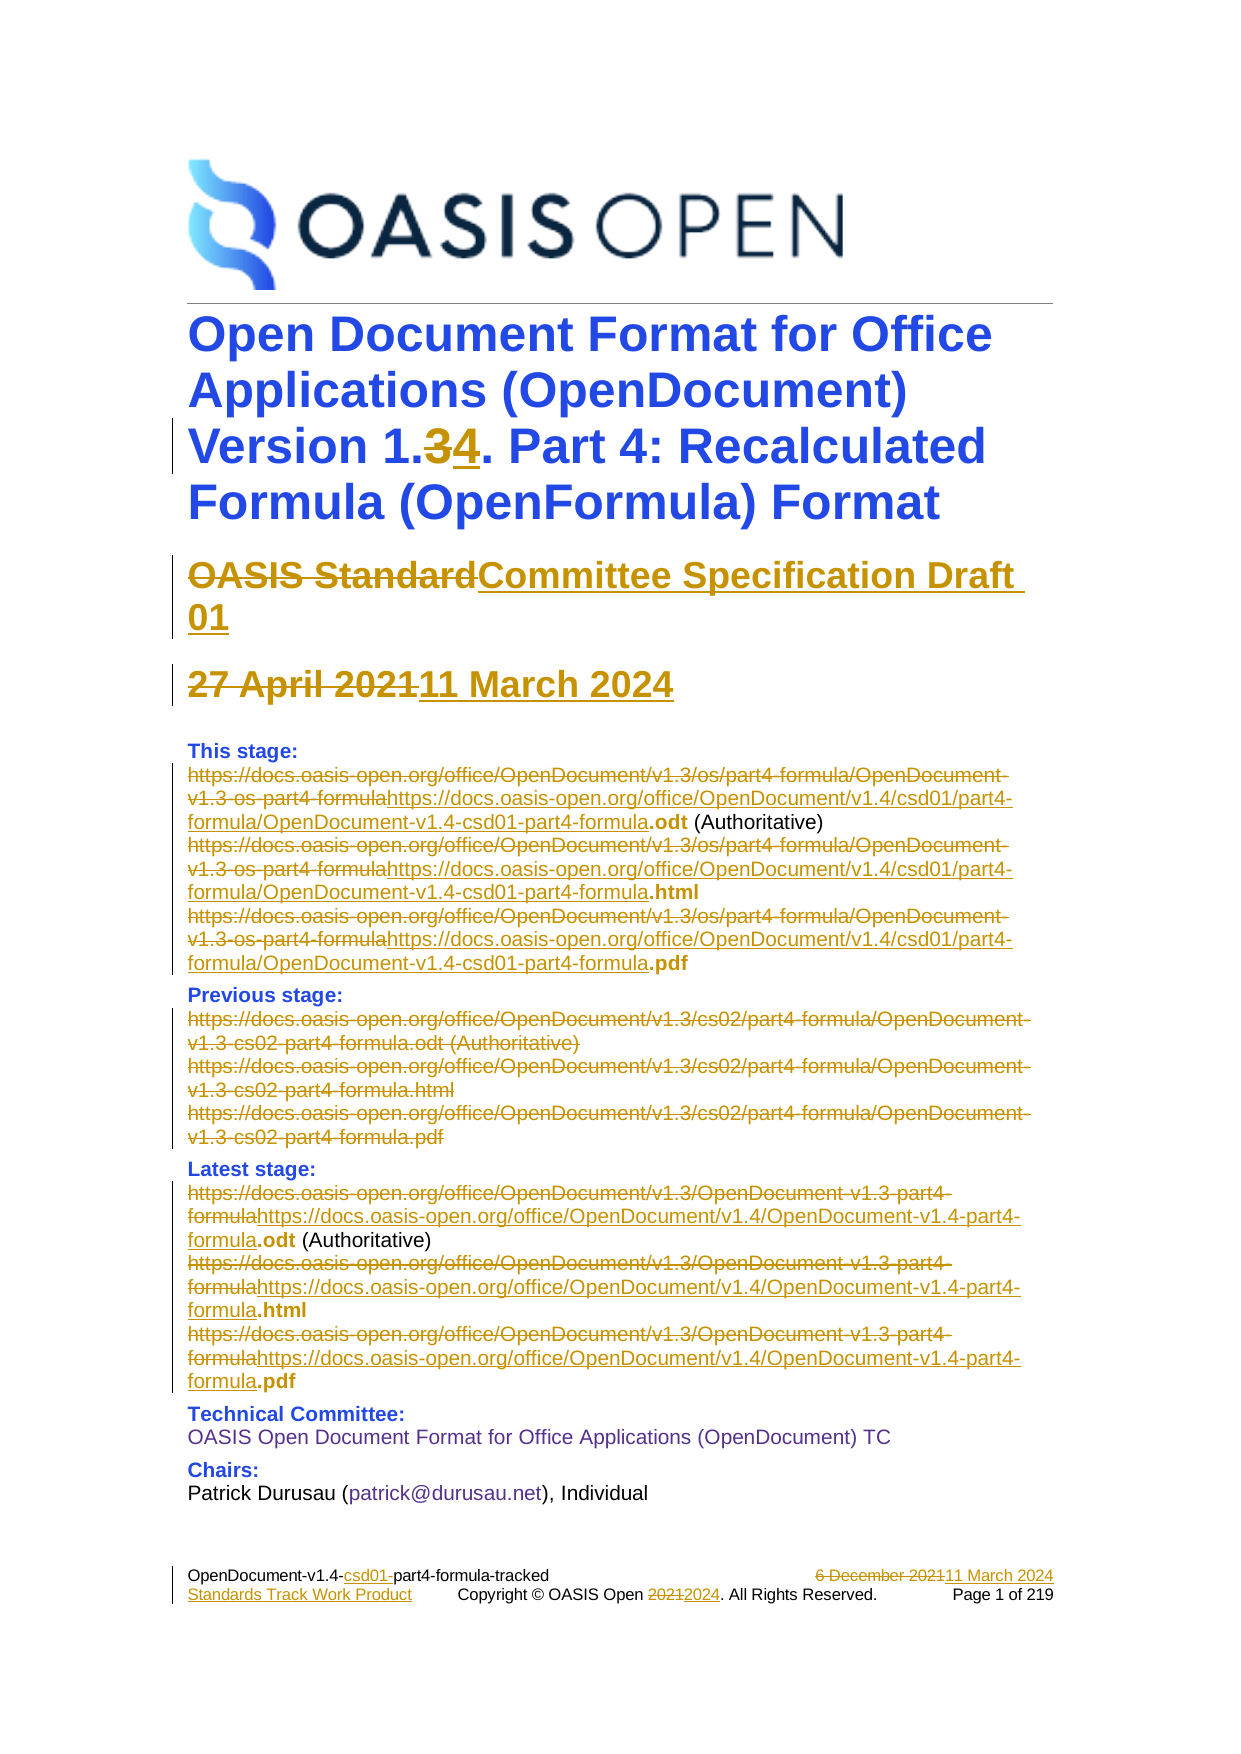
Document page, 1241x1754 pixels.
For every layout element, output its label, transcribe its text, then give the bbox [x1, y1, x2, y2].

title Chairs: [187, 1458, 1053, 1482]
title Previous stage: [187, 984, 1053, 1007]
title OASIS Open Document Format for Office Applications (OpenDocument) TC [187, 1426, 1053, 1449]
picture [187, 158, 843, 290]
subtitle 11 March 2024 [187, 661, 1053, 706]
title Patrick Durusau (patrick@durusau.net), Individual [187, 1482, 1053, 1505]
title https://docs.oasis-open.org/office/OpenDocument/v1.4/OpenDocument-v1.4-part4-formula.pdf [187, 1322, 1053, 1393]
title https://docs.oasis-open.org/office/OpenDocument/v1.4/OpenDocument-v1.4-part4-formula.html [187, 1252, 1053, 1322]
title https://docs.oasis-open.org/office/OpenDocument/v1.4/csd01/part4-formula/OpenDocument-v1.4-csd01-part4-formula.pdf [187, 904, 1053, 975]
title https://docs.oasis-open.org/office/OpenDocument/v1.4/OpenDocument-v1.4-part4-formula.odt (Authoritative) [187, 1181, 1053, 1252]
title https://docs.oasis-open.org/office/OpenDocument/v1.4/csd01/part4-formula/OpenDocument-v1.4-csd01-part4-formula.odt (Authoritative) [187, 763, 1053, 834]
subtitle Committee Specification Draft 01 [187, 552, 1053, 639]
title Open Document Format for Office Applications (OpenDocument) Version 1.4. Part 4: Recalculated Formula (OpenFormula) Format [187, 304, 1053, 530]
title https://docs.oasis-open.org/office/OpenDocument/v1.4/csd01/part4-formula/OpenDocument-v1.4-csd01-part4-formula.html [187, 834, 1053, 904]
title Latest stage: [187, 1158, 1053, 1181]
title This stage: [187, 739, 1053, 763]
title Technical Committee: [187, 1402, 1053, 1426]
